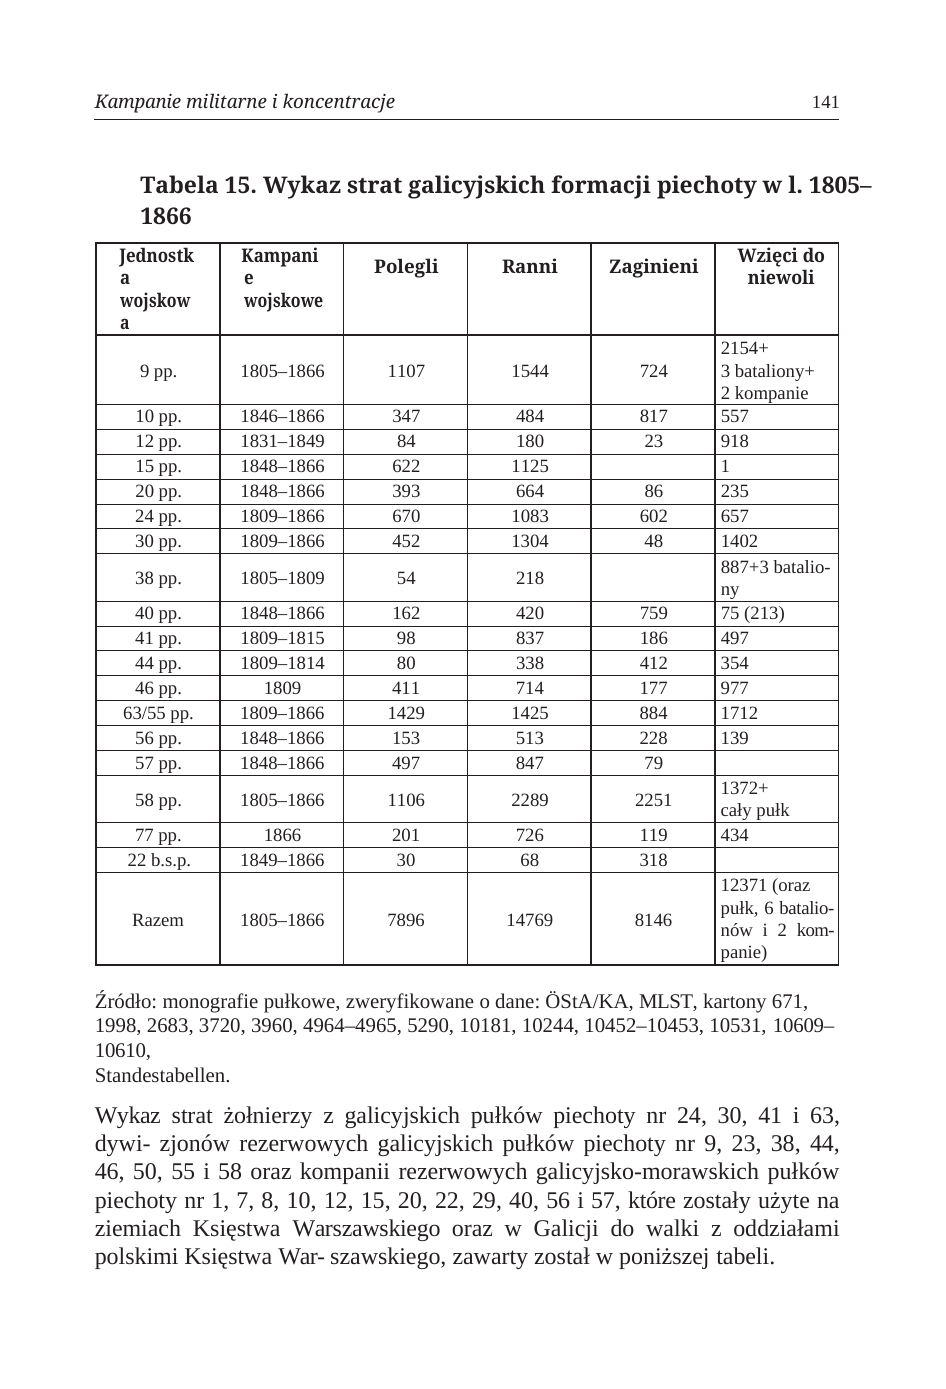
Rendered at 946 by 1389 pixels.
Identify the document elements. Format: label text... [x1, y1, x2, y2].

table_cell 58 pp. [97, 776, 219, 822]
table_cell 670 [344, 505, 467, 528]
table_cell 24 pp. [97, 505, 219, 528]
table_cell 98 [344, 627, 467, 650]
table_cell 759 [592, 602, 714, 626]
table_cell 153 [344, 726, 467, 750]
table_cell 1809–1866 [221, 505, 343, 528]
table_cell 497 [716, 627, 838, 650]
table_cell 622 [344, 455, 467, 478]
table_cell 38 pp. [97, 554, 219, 601]
table_cell 7896 [344, 873, 467, 964]
table_cell 1805–1866 [221, 873, 343, 964]
table_cell 887+3 batalio- ny [716, 554, 838, 601]
table_header Kampanie wojskowe [221, 244, 343, 334]
table_cell 1106 [344, 776, 467, 822]
table_cell 20 pp. [97, 480, 219, 503]
table_cell 235 [716, 480, 838, 503]
table_cell 1107 [344, 336, 467, 404]
table_cell 1372+ cały pułk [716, 776, 838, 822]
table_cell [592, 554, 714, 601]
table_cell 139 [716, 726, 838, 750]
table_cell 1805–1866 [221, 776, 343, 822]
table_cell 1544 [468, 336, 590, 404]
table_cell 22 b.s.p. [97, 848, 219, 872]
table_cell 2289 [468, 776, 590, 822]
table_cell 10 pp. [97, 405, 219, 429]
table_cell [716, 848, 838, 872]
table_cell 201 [344, 823, 467, 847]
table_cell 1809–1866 [221, 529, 343, 553]
table_cell 56 pp. [97, 726, 219, 750]
table_cell 420 [468, 602, 590, 626]
table_cell 80 [344, 651, 467, 675]
table_cell 918 [716, 430, 838, 454]
table_cell 354 [716, 651, 838, 675]
table_cell 1809 [221, 676, 343, 700]
table_cell 393 [344, 480, 467, 503]
table_cell 724 [592, 336, 714, 404]
table_cell 1083 [468, 505, 590, 528]
table_cell Razem [97, 873, 219, 964]
table_cell 119 [592, 823, 714, 847]
table_cell 15 pp. [97, 455, 219, 478]
table_cell 1125 [468, 455, 590, 478]
table_cell 1712 [716, 701, 838, 725]
table_cell 54 [344, 554, 467, 601]
table_cell 1848–1866 [221, 602, 343, 626]
table_cell 186 [592, 627, 714, 650]
table_cell 817 [592, 405, 714, 429]
table_cell 884 [592, 701, 714, 725]
table_cell 1425 [468, 701, 590, 725]
table_cell 412 [592, 651, 714, 675]
table_cell 12 pp. [97, 430, 219, 454]
table_cell 411 [344, 676, 467, 700]
table_cell 664 [468, 480, 590, 503]
table_cell 602 [592, 505, 714, 528]
table_header Polegli [344, 244, 467, 334]
table_cell 1429 [344, 701, 467, 725]
table_cell 75 (213) [716, 602, 838, 626]
table_cell 452 [344, 529, 467, 553]
table_cell 84 [344, 430, 467, 454]
table_cell 180 [468, 430, 590, 454]
table_cell 1866 [221, 823, 343, 847]
table_cell 1846–1866 [221, 405, 343, 429]
table_cell 177 [592, 676, 714, 700]
table_cell 847 [468, 751, 590, 775]
table_cell 726 [468, 823, 590, 847]
table_cell 46 pp. [97, 676, 219, 700]
table_header Ranni [468, 244, 590, 334]
table_cell 14769 [468, 873, 590, 964]
table_cell 714 [468, 676, 590, 700]
table_cell 9 pp. [97, 336, 219, 404]
table_cell 1402 [716, 529, 838, 553]
table_cell 41 pp. [97, 627, 219, 650]
table_cell 228 [592, 726, 714, 750]
table_cell 8146 [592, 873, 714, 964]
table_cell 1809–1815 [221, 627, 343, 650]
table_cell 1805–1866 [221, 336, 343, 404]
table_cell 44 pp. [97, 651, 219, 675]
table_cell [592, 455, 714, 478]
table_cell 68 [468, 848, 590, 872]
table_cell 2154+ 3 bataliony+ 2 kompanie [716, 336, 838, 404]
table_cell 1831–1849 [221, 430, 343, 454]
table_cell 86 [592, 480, 714, 503]
table_cell 347 [344, 405, 467, 429]
table_cell 1809–1866 [221, 701, 343, 725]
table_cell 1304 [468, 529, 590, 553]
table_cell 497 [344, 751, 467, 775]
table_cell 1848–1866 [221, 480, 343, 503]
table_cell [716, 751, 838, 775]
table_cell 1848–1866 [221, 455, 343, 478]
text Wykaz strat żołnierzy z galicyjskich pułków piechoty nr 24, 30, 41 i 63, dywi- zjonów rezerwowych galicyjskich pułków piechoty nr 9, 23, 38, 44, 46, 50, 55 i 58 oraz kompanii rezerwowych galicyjsko-morawskich pułków piechoty nr 1, 7, 8, 10, 12, 15, 20, 22, 29, 40, 56 i 57, które zostały użyte na ziemiach Księstwa Warszawskiego oraz w Galicji do walki z oddziałami polskimi Księstwa War- szawskiego, zawarty został w poniższej tabeli. [94, 1101, 840, 1270]
table_cell 30 pp. [97, 529, 219, 553]
table_cell 48 [592, 529, 714, 553]
table_cell 77 pp. [97, 823, 219, 847]
table_cell 218 [468, 554, 590, 601]
table_cell 63/55 pp. [97, 701, 219, 725]
table_cell 162 [344, 602, 467, 626]
table_cell 1849–1866 [221, 848, 343, 872]
table_cell 1 [716, 455, 838, 478]
text Tabela 15. Wykaz strat galicyjskich formacji piechoty w l. 1805–1866 [140, 168, 879, 231]
table_cell 79 [592, 751, 714, 775]
table_cell 1809–1814 [221, 651, 343, 675]
table_cell 1805–1809 [221, 554, 343, 601]
table_cell 557 [716, 405, 838, 429]
table_cell 12371 (oraz pułk, 6 batalio- nów i 2 kom- panie) [716, 873, 838, 964]
table_cell 434 [716, 823, 838, 847]
text Źródło: monografie pułkowe, zweryfikowane o dane: ÖStA/KA, MLST, kartony 671, 1998, 2683, 3720, 3960, 4964–4965, 5290, 10181, 10244, 10452–10453, 10531, 10609–10610, [94, 989, 840, 1062]
table_cell 57 pp. [97, 751, 219, 775]
table_cell 30 [344, 848, 467, 872]
table_cell 40 pp. [97, 602, 219, 626]
table_cell 2251 [592, 776, 714, 822]
table_cell 513 [468, 726, 590, 750]
table_cell 977 [716, 676, 838, 700]
table_cell 657 [716, 505, 838, 528]
table_cell 23 [592, 430, 714, 454]
table_cell 1848–1866 [221, 751, 343, 775]
table_cell 318 [592, 848, 714, 872]
table_cell 837 [468, 627, 590, 650]
text Standestabellen. [94, 1063, 879, 1087]
table_header Wzięci do niewoli [716, 244, 838, 334]
table_header Jednostka wojskowa [97, 244, 219, 334]
table_cell 484 [468, 405, 590, 429]
table_cell 1848–1866 [221, 726, 343, 750]
table_cell 338 [468, 651, 590, 675]
table_header Zaginieni [592, 244, 714, 334]
